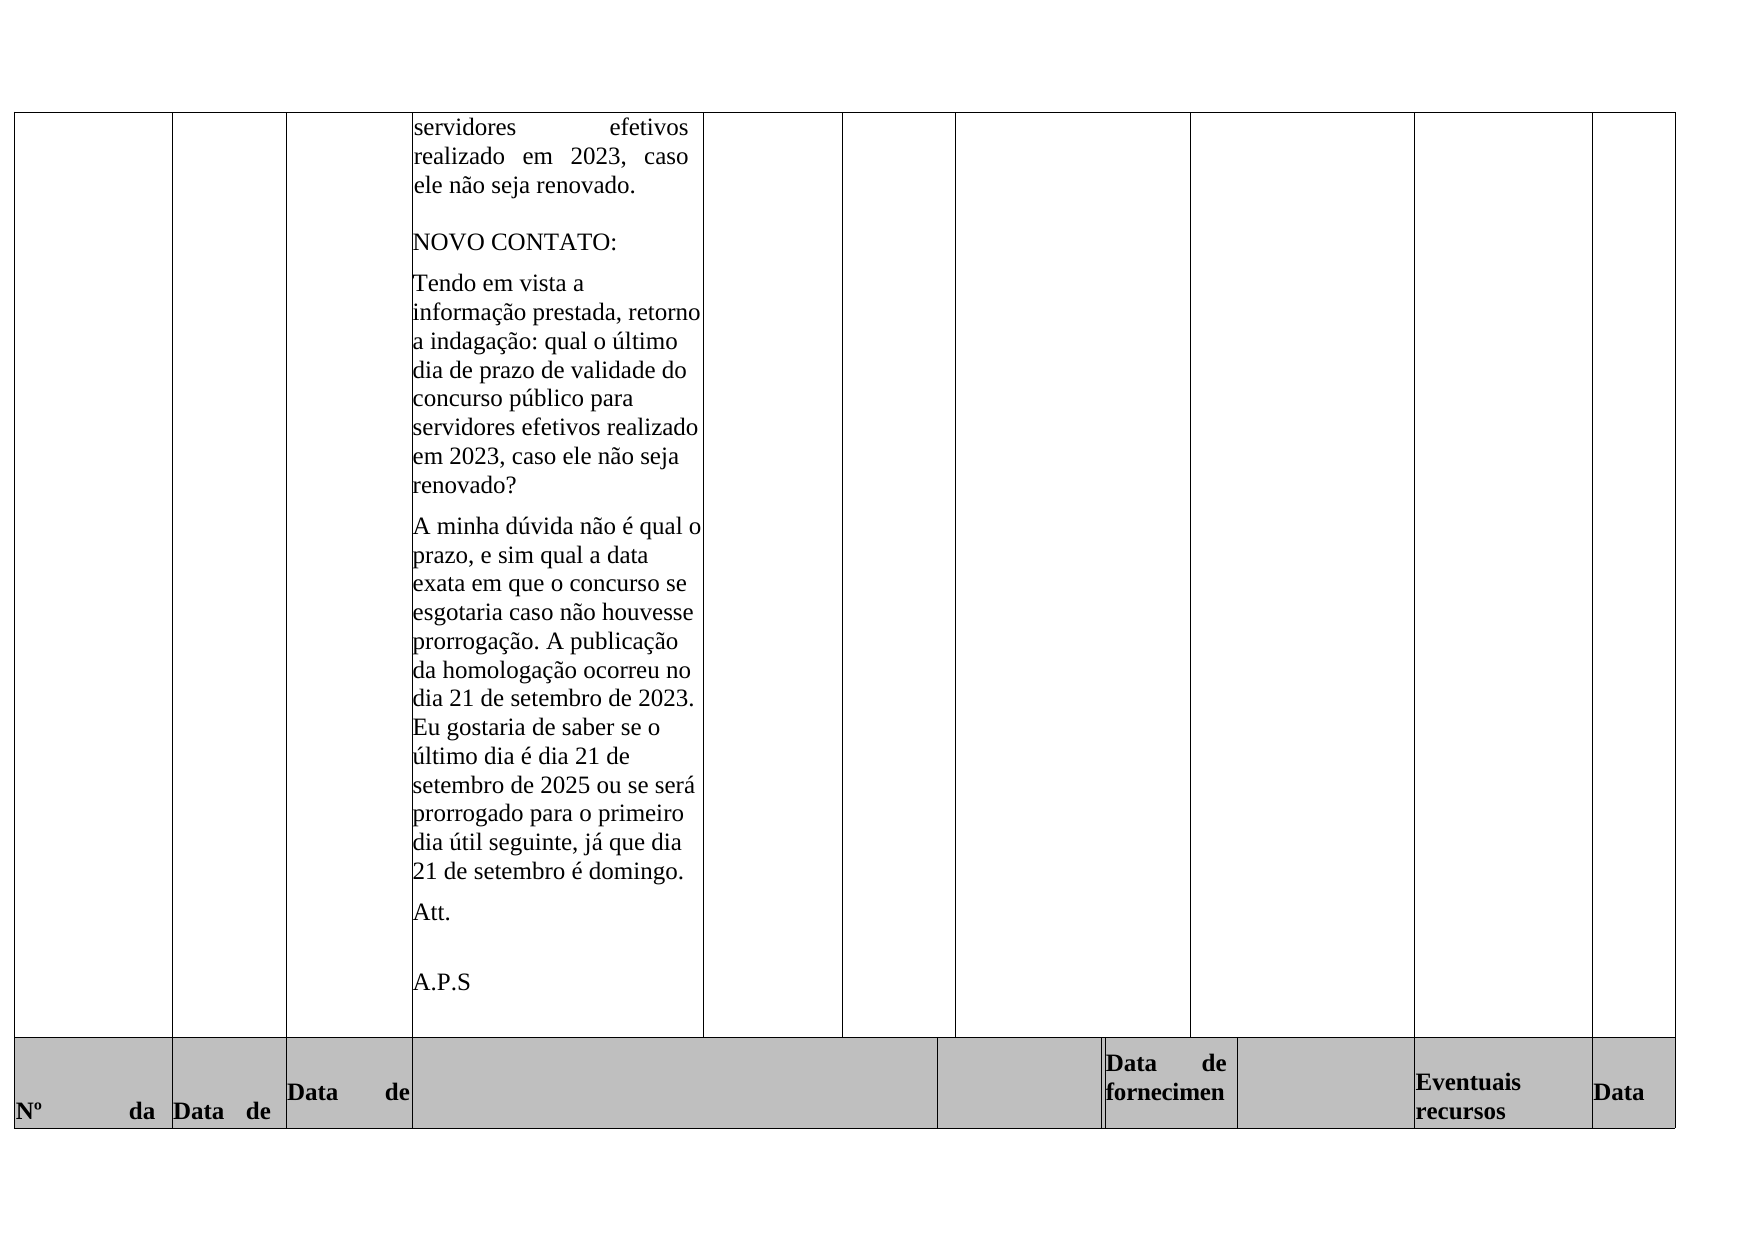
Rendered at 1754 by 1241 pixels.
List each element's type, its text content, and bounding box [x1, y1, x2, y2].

table_cell [173, 113, 286, 1037]
table_cell [1415, 113, 1592, 1037]
table_cell servidores efetivos realizado em 2023, caso ele não seja renovado. NOVO CONTATO: Tendo em vista a informação prestada, retorno a indagação: qual o último dia de prazo de validade do concurso público para servidores efetivos realizado em 2023, caso ele não seja renovado? A minha dúvida não é qual o prazo, e sim qual a data exata em que o concurso se esgotaria caso não houvesse prorrogação. A publicação da homologação ocorreu no dia 21 de setembro de 2023. Eu gostaria de saber se o último dia é dia 21 de setembro de 2025 ou se será prorrogado para o primeiro dia útil seguinte, já que dia 21 de setembro é domingo. Att. A.P.S [413, 113, 703, 1037]
table_cell [287, 113, 412, 1037]
table_cell [956, 113, 1190, 1037]
table_cell [704, 113, 842, 1037]
table_cell Data de fornecimen [1106, 1038, 1237, 1128]
table_cell [1593, 113, 1675, 1037]
table_cell [1238, 1038, 1414, 1128]
table_cell [1191, 113, 1414, 1037]
table_cell Eventuais recursos [1415, 1038, 1592, 1128]
table_cell [1676, 112, 1745, 1037]
table_cell Data de [287, 1038, 412, 1128]
table_cell Nº da [15, 1038, 172, 1128]
table_cell [843, 113, 955, 1037]
table_cell Data [1593, 1038, 1675, 1128]
table_cell [15, 113, 172, 1037]
table_cell [1676, 1037, 1745, 1128]
table_cell Data de [173, 1038, 286, 1128]
table_cell [413, 1038, 937, 1128]
table_cell [938, 1038, 1101, 1128]
